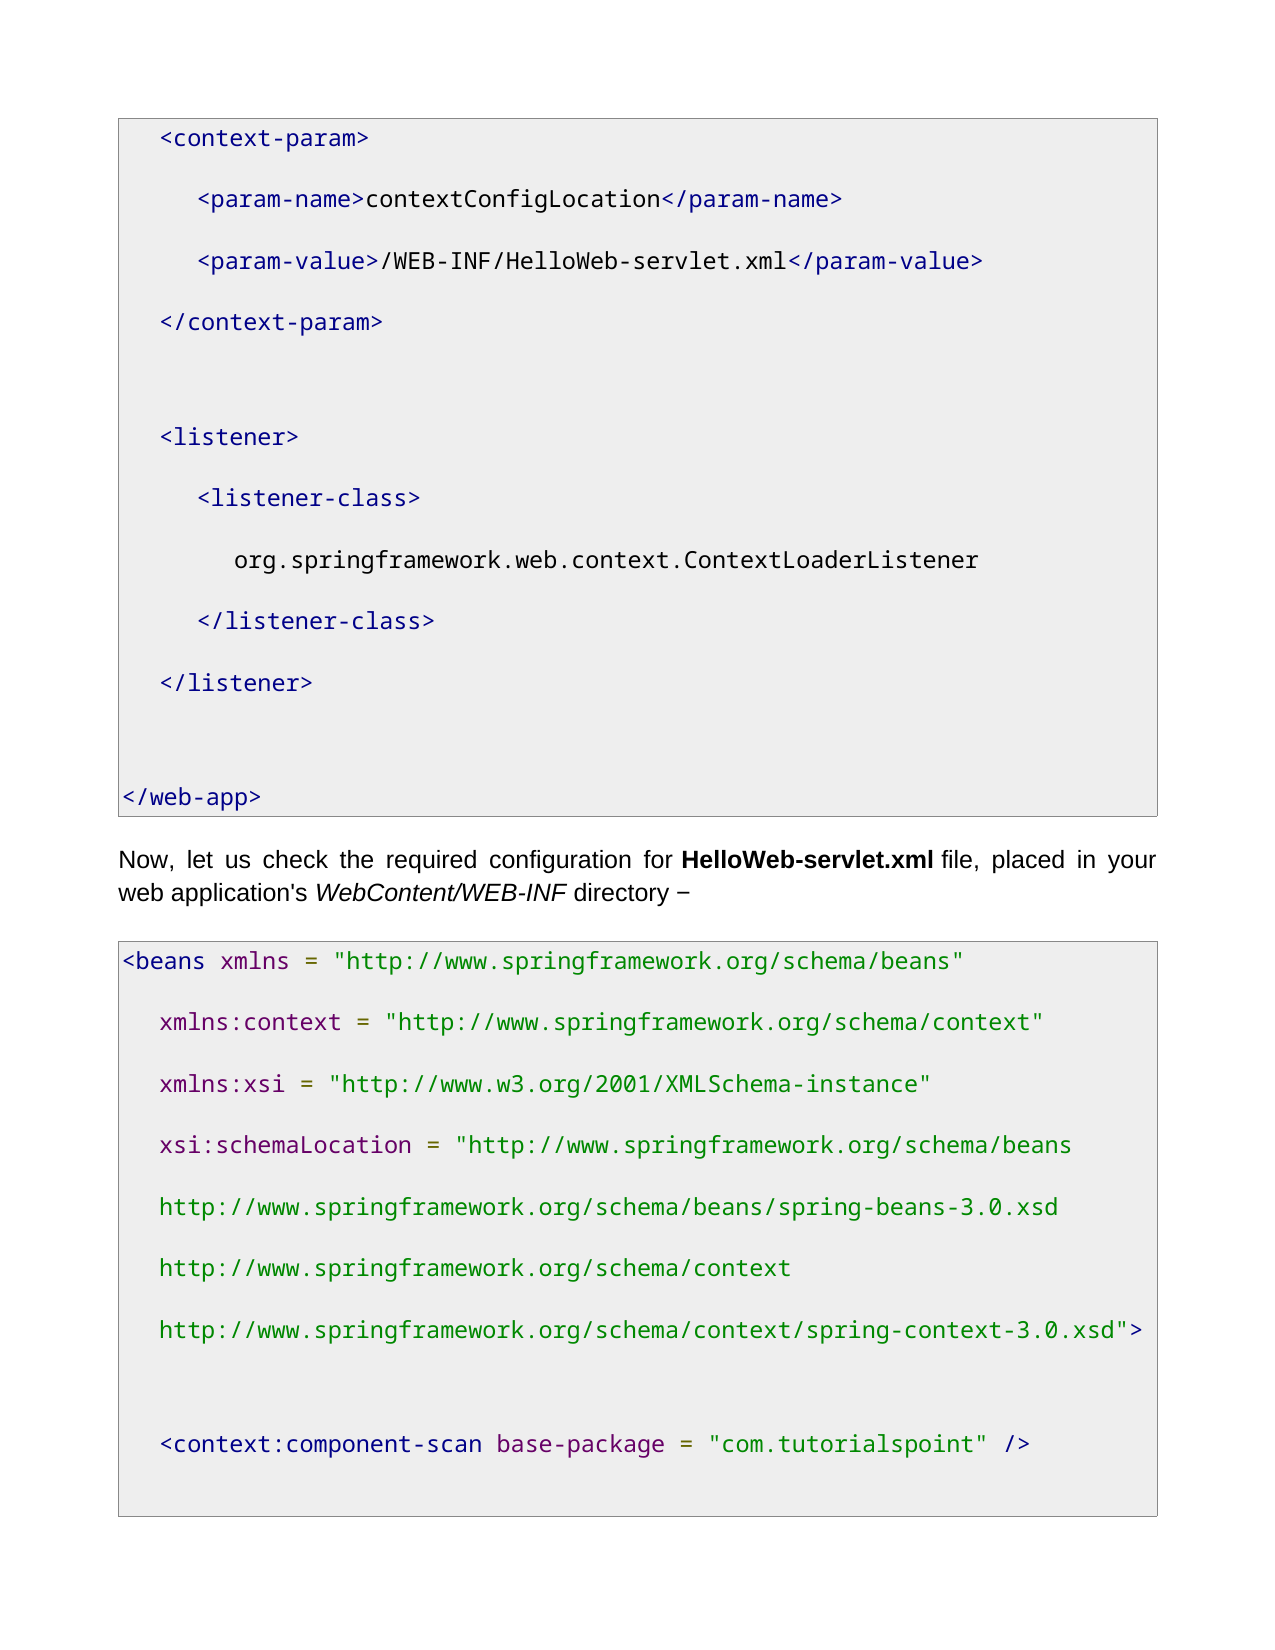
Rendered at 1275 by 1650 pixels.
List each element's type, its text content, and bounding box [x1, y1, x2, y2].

text xmlns:context = "http://www.springframework.org/schema/context" [119, 1002, 1157, 1038]
text <beans xmlns = "http://www.springframework.org/schema/beans" [119, 942, 1157, 976]
text <context:component-scan base-package = "com.tutorialspoint" /> [119, 1424, 1157, 1459]
text Now, let us check the required configuration for HelloWeb-servlet.xml file, placed in your web application's WebContent/WEB-INF directory − [118, 845, 1157, 907]
text <listener-class> [119, 478, 1157, 514]
text </listener> [119, 663, 1157, 698]
text http://www.springframework.org/schema/beans/spring-beans-3.0.xsd [119, 1187, 1157, 1222]
text org.springframework.web.context.ContextLoaderListener [119, 540, 1157, 575]
text xsi:schemaLocation = "http://www.springframework.org/schema/beans [119, 1125, 1157, 1161]
text </web-app> [119, 777, 1157, 816]
text http://www.springframework.org/schema/context [119, 1248, 1157, 1283]
text xmlns:xsi = "http://www.w3.org/2001/XMLSchema-instance" [119, 1064, 1157, 1099]
text <listener> [119, 417, 1157, 452]
text </context-param> [119, 302, 1157, 338]
text <param-value>/WEB-INF/HelloWeb-servlet.xml</param-value> [119, 241, 1157, 276]
text <param-name>contextConfigLocation</param-name> [119, 179, 1157, 215]
text </listener-class> [119, 601, 1157, 637]
text <context-param> [119, 119, 1157, 153]
text http://www.springframework.org/schema/context/spring-context-3.0.xsd"> [119, 1310, 1157, 1345]
